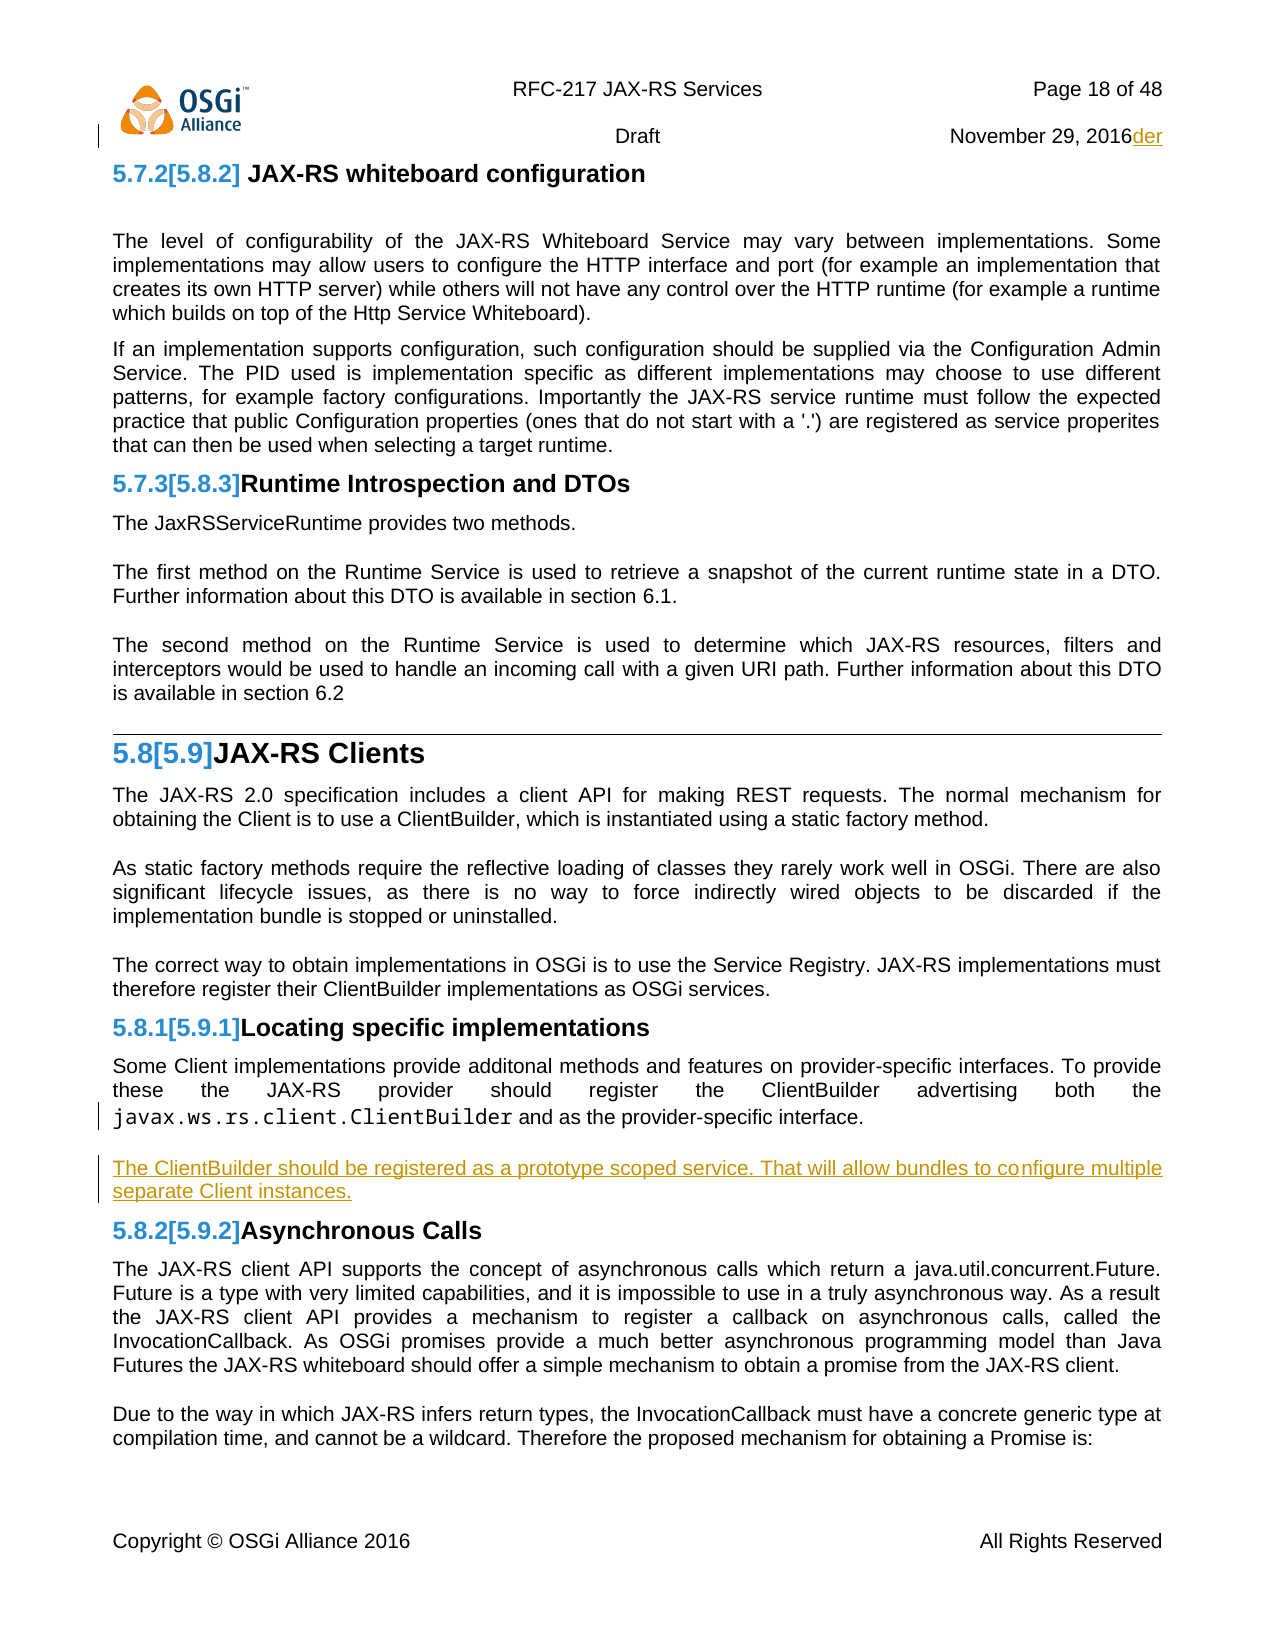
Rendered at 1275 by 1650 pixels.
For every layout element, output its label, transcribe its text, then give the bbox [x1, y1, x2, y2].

text Due to the way in which JAX-RS infers return types, the InvocationCallback must have a concrete generic type at compilation time, and cannot be a wildcard. Therefore the proposed mechanism for obtaining a Promise is: [112, 1402, 1162, 1450]
text The level of configurability of the JAX-RS Whiteboard Service may vary between implementations. Some implementations may allow users to configure the HTTP interface and port (for example an implementation that creates its own HTTP server) while others will not have any control over the HTTP runtime (for example a runtime which builds on top of the Http Service Whiteboard). [112, 229, 1162, 324]
text The ClientBuilder should be registered as a prototype scoped service. That will allow bundles to configure multiple separate Client instances. [112, 1155, 1162, 1203]
text The JaxRSServiceRuntime provides two methods. [112, 511, 1162, 534]
text If an implementation supports configuration, such configuration should be supplied via the Configuration Admin Service. The PID used is implementation specific as different implementations may choose to use different patterns, for example factory configurations. Importantly the JAX-RS service runtime must follow the expected practice that public Configuration properties (ones that do not start with a '.') are registered as service properites that can then be used when selecting a target runtime. [112, 337, 1162, 457]
subtitle JAX-RS Clients [112, 735, 1162, 770]
subtitle JAX-RS whiteboard configuration [112, 159, 1162, 188]
subtitle Locating specific implementations [112, 1013, 1162, 1042]
text The JAX-RS client API supports the concept of asynchronous calls which return a java.util.concurrent.Future. Future is a type with very limited capabilities, and it is impossible to use in a truly asynchronous way. As a result the JAX-RS client API provides a mechanism to register a callback on asynchronous calls, called the InvocationCallback. As OSGi promises provide a much better asynchronous programming model than Java Futures the JAX-RS whiteboard should offer a simple mechanism to obtain a promise from the JAX-RS client. [112, 1257, 1162, 1377]
text As static factory methods require the reflective loading of classes they rarely work well in OSGi. There are also significant lifecycle issues, as there is no way to force indirectly wired objects to be discarded if the implementation bundle is stopped or uninstalled. [112, 856, 1162, 927]
subtitle Runtime Introspection and DTOs [112, 469, 1162, 498]
text The JAX-RS 2.0 specification includes a client API for making REST requests. The normal mechanism for obtaining the Client is to use a ClientBuilder, which is instantiated using a static factory method. [112, 783, 1162, 831]
text The second method on the Runtime Service is used to determine which JAX-RS resources, filters and interceptors would be used to handle an incoming call with a given URI path. Further information about this DTO is available in section 6.2 [112, 632, 1162, 704]
text The first method on the Runtime Service is used to retrieve a snapshot of the current runtime state in a DTO. Further information about this DTO is available in section 6.1. [112, 559, 1162, 607]
text The correct way to obtain implementations in OSGi is to use the Service Registry. JAX-RS implementations must therefore register their ClientBuilder implementations as OSGi services. [112, 952, 1162, 1000]
picture [113, 78, 257, 142]
subtitle Asynchronous Calls [112, 1216, 1162, 1244]
text Some Client implementations provide additonal methods and features on provider-specific interfaces. To provide these the JAX-RS provider should register the ClientBuilder advertising both the javax.ws.rs.client.ClientBuilder and as the provider-specific interface. [112, 1054, 1162, 1130]
